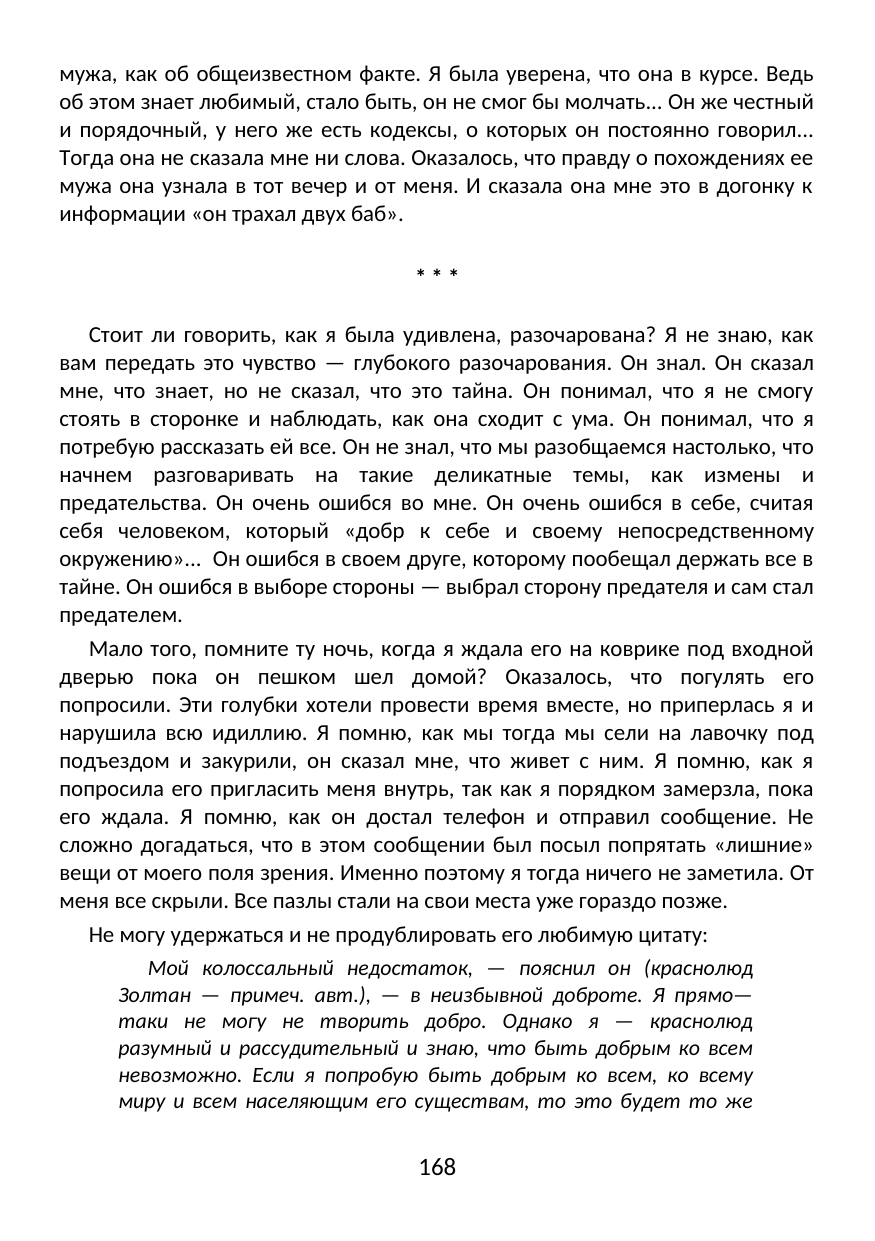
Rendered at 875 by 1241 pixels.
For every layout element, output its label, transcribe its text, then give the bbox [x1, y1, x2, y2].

text Мало того, помните ту ночь, когда я ждала его на коврике под входной дверью пока он пешком шел домой? Оказалось, что погулять его попросили. Эти голубки хотели провести время вместе, но приперлась я и нарушила всю идиллию. Я помню, как мы тогда мы сели на лавочку под подъездом и закурили, он сказал мне, что живет с ним. Я помню, как я попросила его пригласить меня внутрь, так как я порядком замерзла, пока его ждала. Я помню, как он достал телефон и отправил сообщение. Не сложно догадаться, что в этом сообщении был посыл попрятать «лишние» вещи от моего поля зрения. Именно поэтому я тогда ничего не заметила. От меня все скрыли. Все пазлы стали на свои места уже гораздо позже. [59, 634, 815, 914]
text мужа, как об общеизвестном факте. Я была уверена, что она в курсе. Ведь об этом знает любимый, стало быть, он не смог бы молчать... Он же честный и порядочный, у него же есть кодексы, о которых он постоянно говорил... Тогда она не сказала мне ни слова. Оказалось, что правду о похождениях ее мужа она узнала в тот вечер и от меня. И сказала она мне это в догонку к информации «он трахал двух баб». [59, 59, 815, 227]
text Мой колоссальный недостаток, — пояснил он (краснолюд Золтан — примеч. авт.), — в неизбывной доброте. Я прямо—таки не могу не творить добро. Однако я — краснолюд разумный и рассудительный и знаю, что быть добрым ко всем невозможно. Если я попробую быть добрым ко всем, ко всему миру и всем населяющим его существам, то это будет то же [118, 954, 756, 1114]
subtitle * * * [59, 263, 815, 291]
text Стоит ли говорить, как я была удивлена, разочарована? Я не знаю, как вам передать это чувство — глубокого разочарования. Он знал. Он сказал мне, что знает, но не сказал, что это тайна. Он понимал, что я не смогу стоять в сторонке и наблюдать, как она сходит с ума. Он понимал, что я потребую рассказать ей все. Он не знал, что мы разобщаемся настолько, что начнем разговаривать на такие деликатные темы, как измены и предательства. Он очень ошибся во мне. Он очень ошибся в себе, считая себя человеком, который «добр к себе и своему непосредственному окружению»... Он ошибся в своем друге, которому пообещал держать все в тайне. Он ошибся в выборе стороны — выбрал сторону предателя и сам стал предателем. [59, 320, 815, 628]
text Не могу удержаться и не продублировать его любимую цитату: [59, 920, 815, 948]
